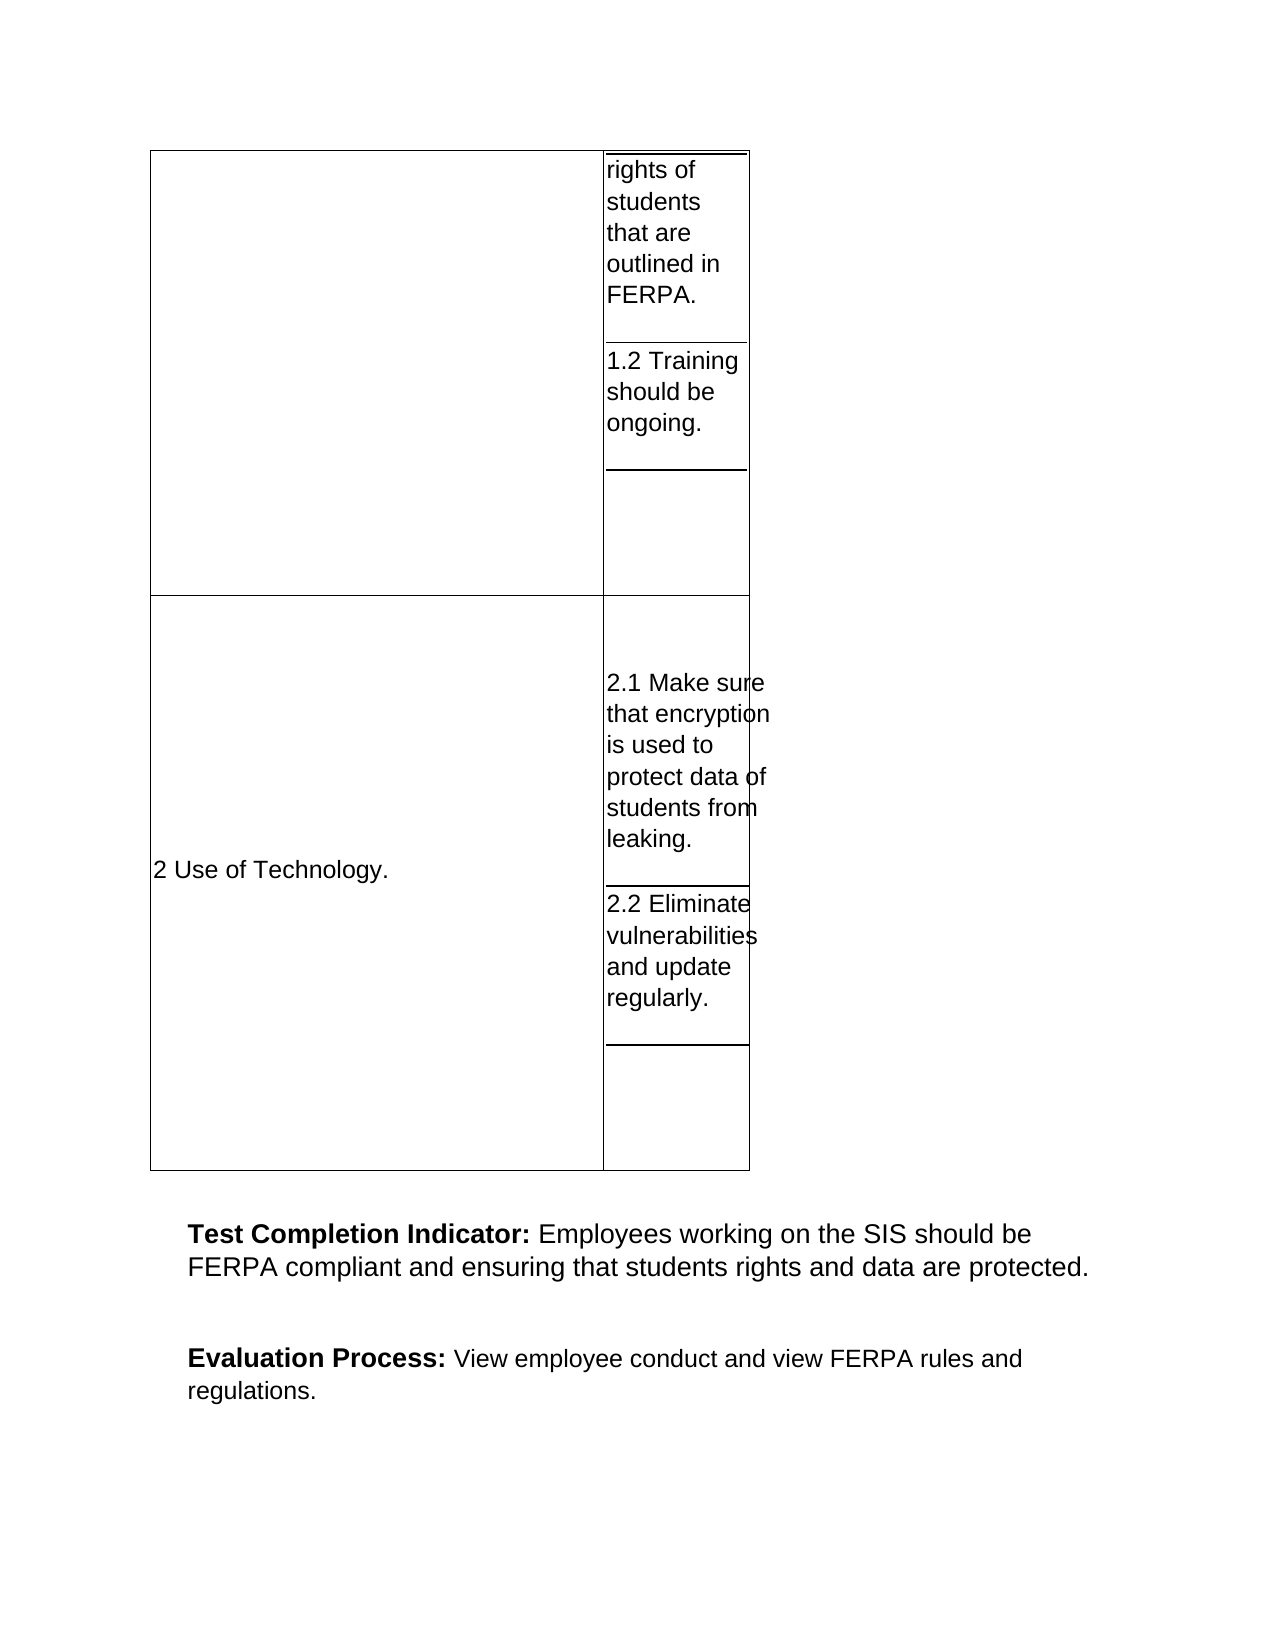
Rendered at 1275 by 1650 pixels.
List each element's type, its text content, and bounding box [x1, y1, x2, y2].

table_cell 1.2 Training should be ongoing. [606, 343, 747, 469]
table_cell [151, 151, 603, 595]
text Evaluation Process: View employee conduct and view FERPA rules and regulations. [187, 1342, 1125, 1405]
table_cell 2 Use of Technology. [151, 596, 603, 1170]
table_cell [606, 1046, 749, 1107]
table_header 2.1 Make sure that encryption is used to protect data of students from leaking. [606, 665, 749, 885]
table_cell [604, 596, 749, 1170]
table_cell [606, 471, 747, 532]
table_cell 2.2 Eliminate vulnerabilities and update regularly. [606, 887, 749, 1044]
table_header rights of students that are outlined in FERPA. [606, 155, 747, 342]
table_cell [604, 151, 749, 595]
text Test Completion Indicator: Employees working on the SIS should be FERPA compliant and ensuring that students rights and data are protected. [187, 1216, 1125, 1282]
